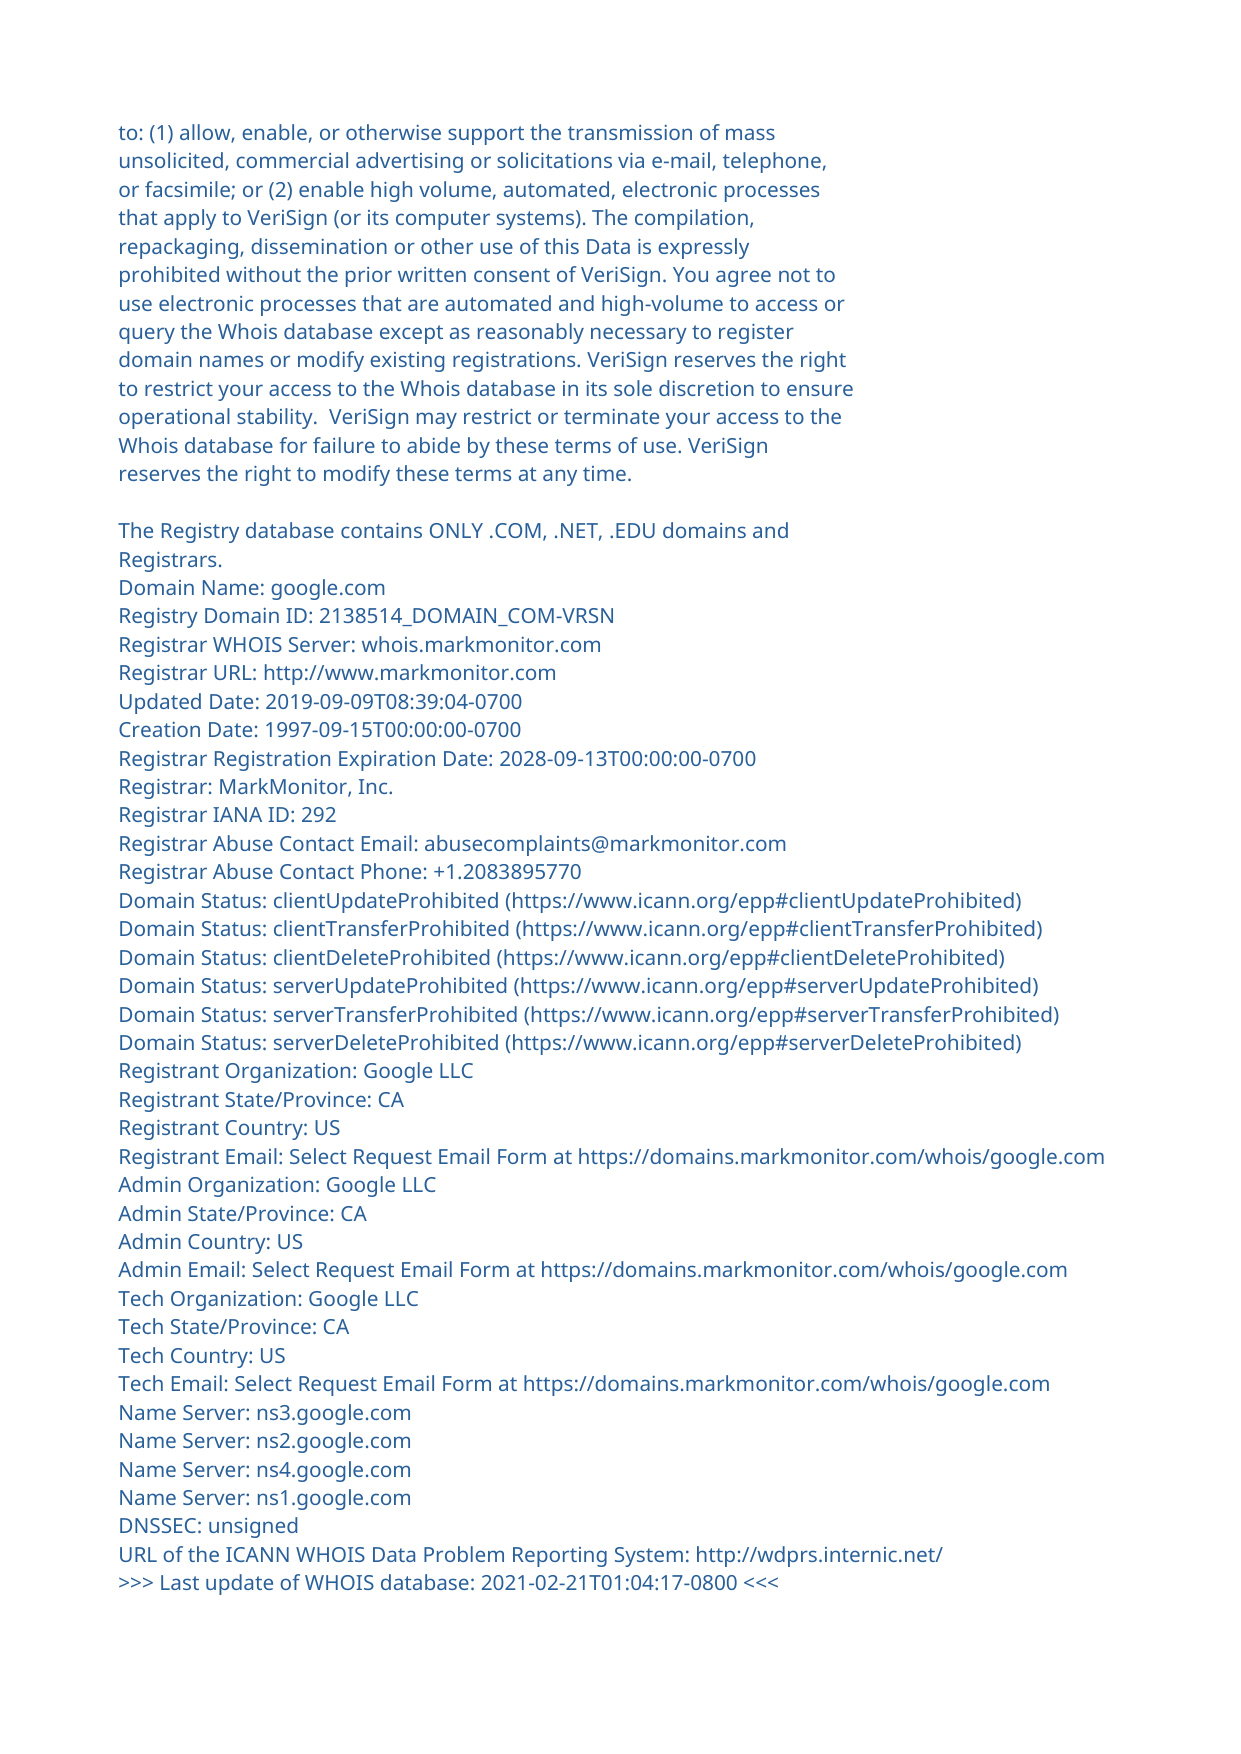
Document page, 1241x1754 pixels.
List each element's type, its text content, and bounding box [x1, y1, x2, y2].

text Admin Organization: Google LLC [118, 1170, 1122, 1199]
text Registrar Abuse Contact Email: abusecomplaints@markmonitor.com [118, 829, 1122, 857]
text Registrar IANA ID: 292 [118, 801, 1122, 829]
text Creation Date: 1997-09-15T00:00:00-0700 [118, 715, 1122, 744]
text Registrant Organization: Google LLC [118, 1057, 1122, 1085]
text Registrar Abuse Contact Phone: +1.2083895770 [118, 857, 1122, 886]
text or facsimile; or (2) enable high volume, automated, electronic processes [118, 175, 1122, 203]
text to restrict your access to the Whois database in its sole discretion to ensure [118, 374, 1122, 402]
text that apply to VeriSign (or its computer systems). The compilation, [118, 203, 1122, 232]
text Name Server: ns4.google.com [118, 1455, 1122, 1483]
text prohibited without the prior written consent of VeriSign. You agree not to [118, 260, 1122, 289]
text >>> Last update of WHOIS database: 2021-02-21T01:04:17-0800 <<< [118, 1568, 1122, 1597]
text Registrant Email: Select Request Email Form at https://domains.markmonitor.com/whois/google.com [118, 1142, 1122, 1170]
text domain names or modify existing registrations. VeriSign reserves the right [118, 346, 1122, 374]
text Admin State/Province: CA [118, 1199, 1122, 1227]
text Registrar WHOIS Server: whois.markmonitor.com [118, 630, 1122, 658]
text Name Server: ns2.google.com [118, 1426, 1122, 1455]
text Updated Date: 2019-09-09T08:39:04-0700 [118, 687, 1122, 715]
text operational stability. VeriSign may restrict or terminate your access to the [118, 402, 1122, 431]
text Registrant Country: US [118, 1113, 1122, 1142]
text Domain Name: google.com [118, 573, 1122, 602]
text Tech Organization: Google LLC [118, 1284, 1122, 1312]
text Tech State/Province: CA [118, 1312, 1122, 1341]
text Admin Country: US [118, 1227, 1122, 1256]
text Admin Email: Select Request Email Form at https://domains.markmonitor.com/whois/google.com [118, 1256, 1122, 1284]
text query the Whois database except as reasonably necessary to register [118, 317, 1122, 346]
text Name Server: ns1.google.com [118, 1483, 1122, 1512]
text URL of the ICANN WHOIS Data Problem Reporting System: http://wdprs.internic.net/ [118, 1540, 1122, 1568]
text Registrars. [118, 545, 1122, 573]
text Tech Email: Select Request Email Form at https://domains.markmonitor.com/whois/google.com [118, 1369, 1122, 1398]
text Domain Status: clientDeleteProhibited (https://www.icann.org/epp#clientDeleteProhibited) [118, 943, 1122, 971]
text Domain Status: clientTransferProhibited (https://www.icann.org/epp#clientTransferProhibited) [118, 914, 1122, 943]
text Registry Domain ID: 2138514_DOMAIN_COM-VRSN [118, 602, 1122, 630]
text Domain Status: serverTransferProhibited (https://www.icann.org/epp#serverTransferProhibited) [118, 1000, 1122, 1028]
text DNSSEC: unsigned [118, 1512, 1122, 1540]
text Domain Status: serverUpdateProhibited (https://www.icann.org/epp#serverUpdateProhibited) [118, 971, 1122, 1000]
text reserves the right to modify these terms at any time. [118, 459, 1122, 488]
text Registrar: MarkMonitor, Inc. [118, 772, 1122, 801]
text Whois database for failure to abide by these terms of use. VeriSign [118, 431, 1122, 459]
text Tech Country: US [118, 1341, 1122, 1369]
text Domain Status: serverDeleteProhibited (https://www.icann.org/epp#serverDeleteProhibited) [118, 1028, 1122, 1057]
text Registrant State/Province: CA [118, 1085, 1122, 1113]
text repackaging, dissemination or other use of this Data is expressly [118, 232, 1122, 260]
text Domain Status: clientUpdateProhibited (https://www.icann.org/epp#clientUpdateProhibited) [118, 886, 1122, 914]
text to: (1) allow, enable, or otherwise support the transmission of mass [118, 118, 1122, 147]
text Registrar Registration Expiration Date: 2028-09-13T00:00:00-0700 [118, 744, 1122, 772]
text Name Server: ns3.google.com [118, 1398, 1122, 1426]
text The Registry database contains ONLY .COM, .NET, .EDU domains and [118, 516, 1122, 545]
text Registrar URL: http://www.markmonitor.com [118, 658, 1122, 687]
text use electronic processes that are automated and high-volume to access or [118, 289, 1122, 317]
text unsolicited, commercial advertising or solicitations via e-mail, telephone, [118, 147, 1122, 175]
